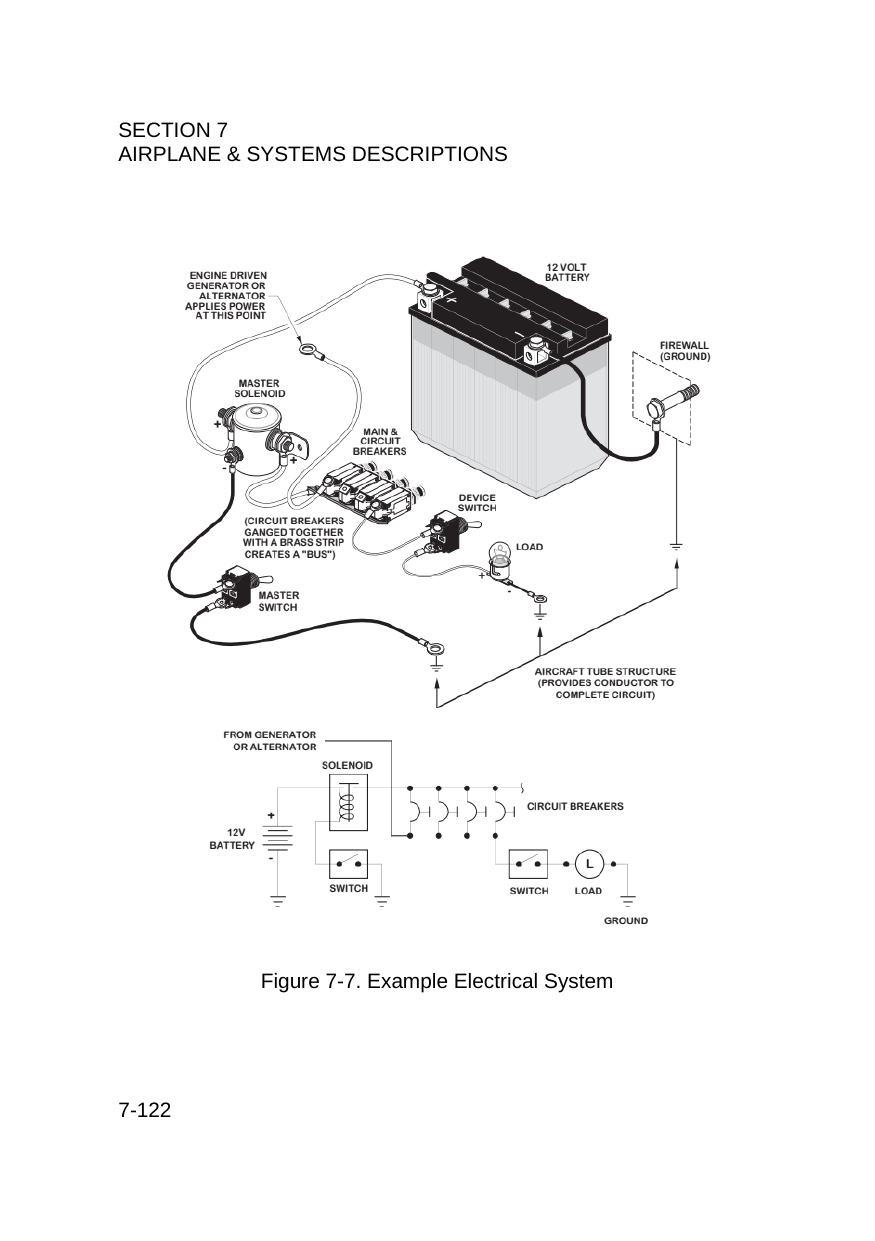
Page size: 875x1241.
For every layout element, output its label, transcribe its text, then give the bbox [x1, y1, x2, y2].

text Figure 7-7. Example Electrical System [118, 969, 756, 993]
picture [118, 232, 756, 946]
